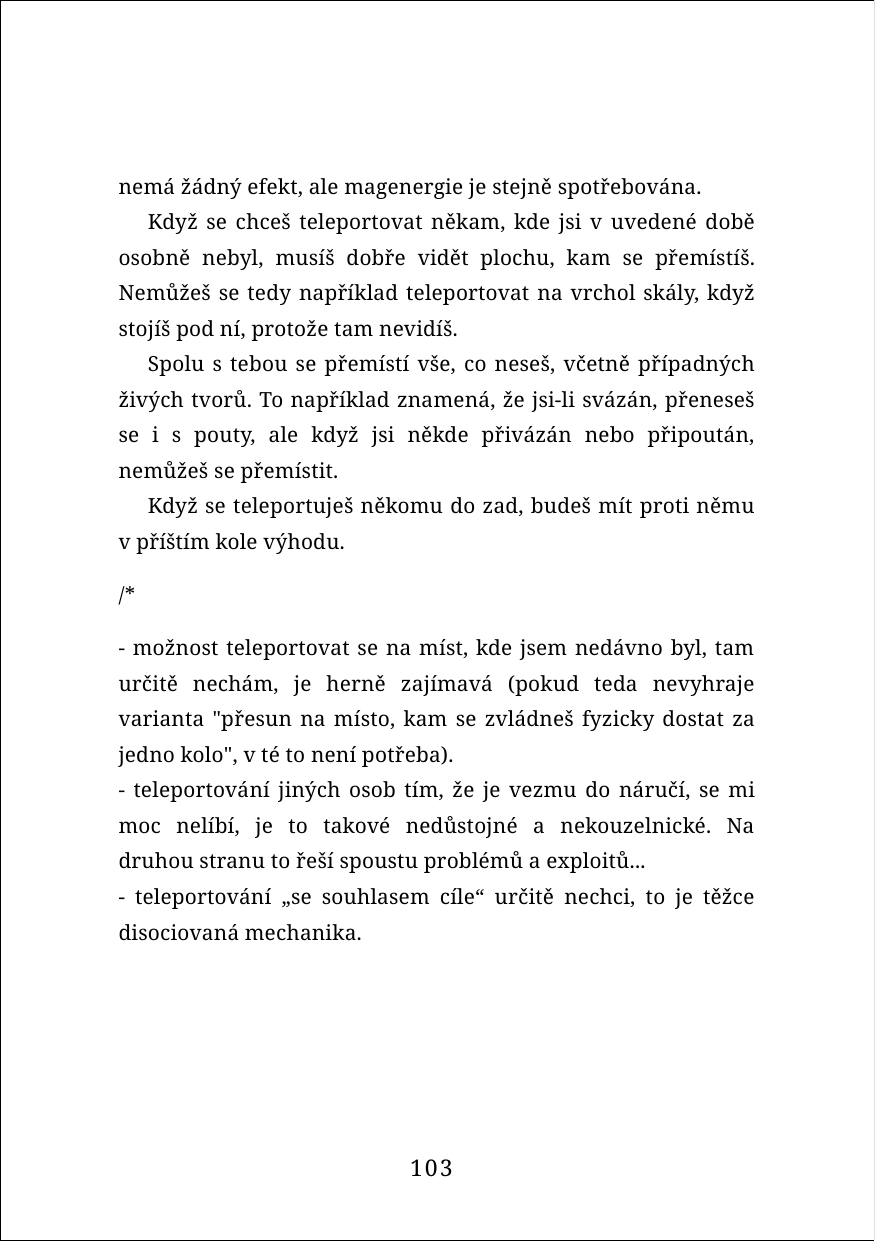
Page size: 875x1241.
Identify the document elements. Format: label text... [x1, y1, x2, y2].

text /* [118, 580, 756, 609]
text - možnost teleportovat se na míst, kde jsem nedávno byl, tam určitě nechám, je herně zajímavá (pokud teda nevyhraje varianta "přesun na místo, kam se zvládneš fyzicky dostat za jedno kolo", v té to není potřeba). - teleportování jiných osob tím, že je vezmu do náručí, se mi moc nelíbí, je to takové nedůstojné a nekouzelnické. Na druhou stranu to řeší spoustu problémů a exploitů... - teleportování „se souhlasem cíle“ určitě nechci, to je těžce disociovaná mechanika. [118, 633, 756, 946]
text nemá žádný efekt, ale magenergie je stejně spotřebována. Když se chceš teleportovat někam, kde jsi v uvedené době osobně nebyl, musíš dobře vidět plochu, kam se přemístíš. Nemůžeš se tedy například teleportovat na vrchol skály, když stojíš pod ní, protože tam nevidíš. Spolu s tebou se přemístí vše, co neseš, včetně případných živých tvorů. To například znamená, že jsi-li svázán, přeneseš se i s pouty, ale když jsi někde přivázán nebo připoután, nemůžeš se přemístit. Když se teleportuješ někomu do zad, budeš mít proti němu v příštím kole výhodu. [118, 172, 756, 555]
